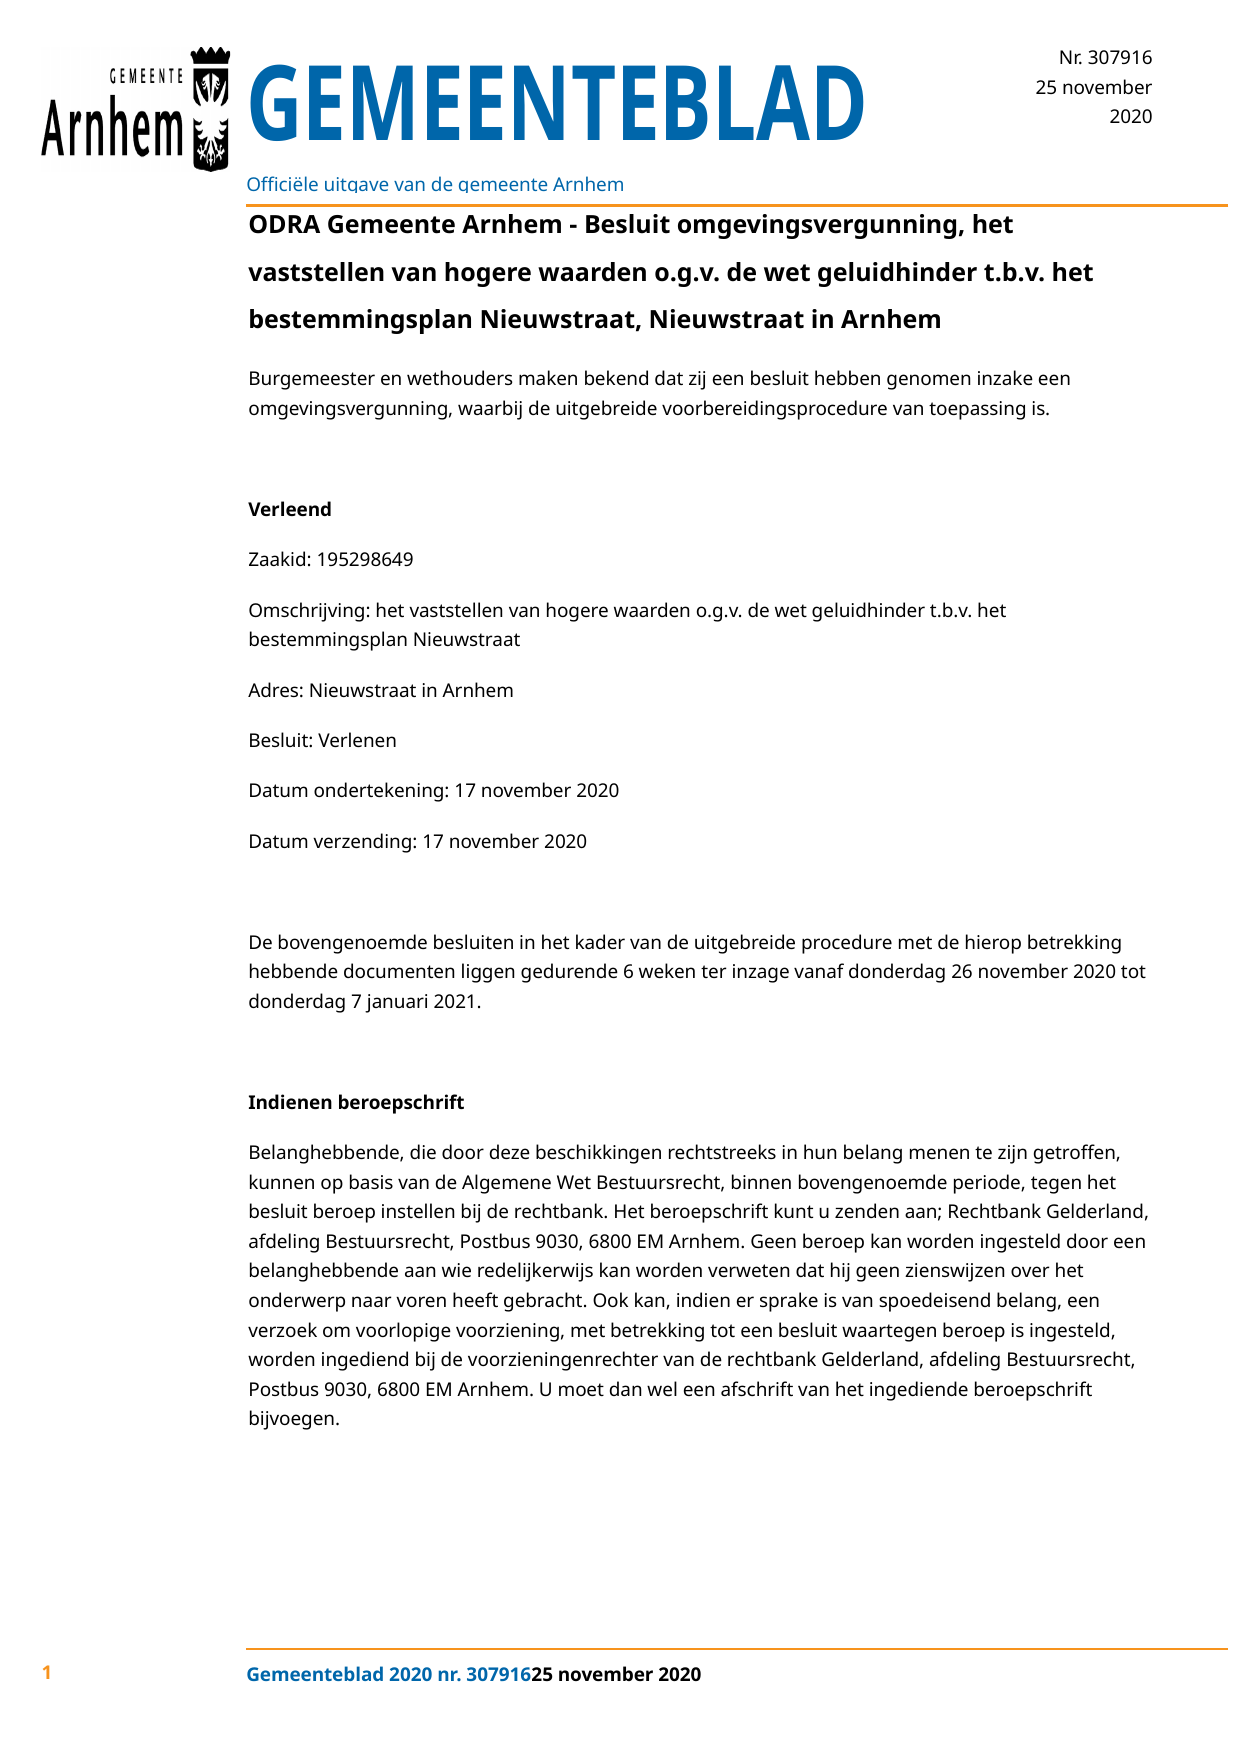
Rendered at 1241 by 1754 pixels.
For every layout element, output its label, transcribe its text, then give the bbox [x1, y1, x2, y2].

text Belanghebbende, die door deze beschikkingen rechtstreeks in hun belang menen te zijn getroffen, kunnen op basis van de Algemene Wet Bestuursrecht, binnen bovengenoemde periode, tegen het besluit beroep instellen bij de rechtbank. Het beroepschrift kunt u zenden aan; Rechtbank Gelderland, afdeling Bestuursrecht, Postbus 9030, 6800 EM Arnhem. Geen beroep kan worden ingesteld door een belanghebbende aan wie redelijkerwijs kan worden verweten dat hij geen zienswijzen over het onderwerp naar voren heeft gebracht. Ook kan, indien er sprake is van spoedeisend belang, een verzoek om voorlopige voorziening, met betrekking tot een besluit waartegen beroep is ingesteld, worden ingediend bij de voorzieningenrechter van de rechtbank Gelderland, afdeling Bestuursrecht, Postbus 9030, 6800 EM Arnhem. U moet dan wel een afschrift van het ingediende beroepschrift bijvoegen. [248, 1139, 1152, 1431]
picture [41, 47, 231, 172]
text Zaakid: 195298649 [248, 546, 1152, 572]
text Adres: Nieuwstraat in Arnhem [248, 677, 1152, 702]
text Verleend [248, 496, 1152, 522]
text Datum verzending: 17 november 2020 [248, 828, 1152, 854]
text De bovengenoemde besluiten in het kader van de uitgebreide procedure met de hierop betrekking hebbende documenten liggen gedurende 6 weken ter inzage vanaf donderdag 26 november 2020 tot donderdag 7 januari 2021. [248, 929, 1152, 1014]
text Burgemeester en wethouders maken bekend dat zij een besluit hebben genomen inzake een omgevingsvergunning, waarbij de uitgebreide voorbereidingsprocedure van toepassing is. [248, 366, 1152, 421]
text Besluit: Verlenen [248, 727, 1152, 753]
text Indienen beroepschrift [248, 1089, 1152, 1114]
text ODRA Gemeente Arnhem - Besluit omgevingsvergunning, het vaststellen van hogere waarden o.g.v. de wet geluidhinder t.b.v. het bestemmingsplan Nieuwstraat, Nieuwstraat in Arnhem [248, 207, 1152, 336]
text Omschrijving: het vaststellen van hogere waarden o.g.v. de wet geluidhinder t.b.v. het bestemmingsplan Nieuwstraat [248, 597, 1152, 652]
text Datum ondertekening: 17 november 2020 [248, 778, 1152, 803]
